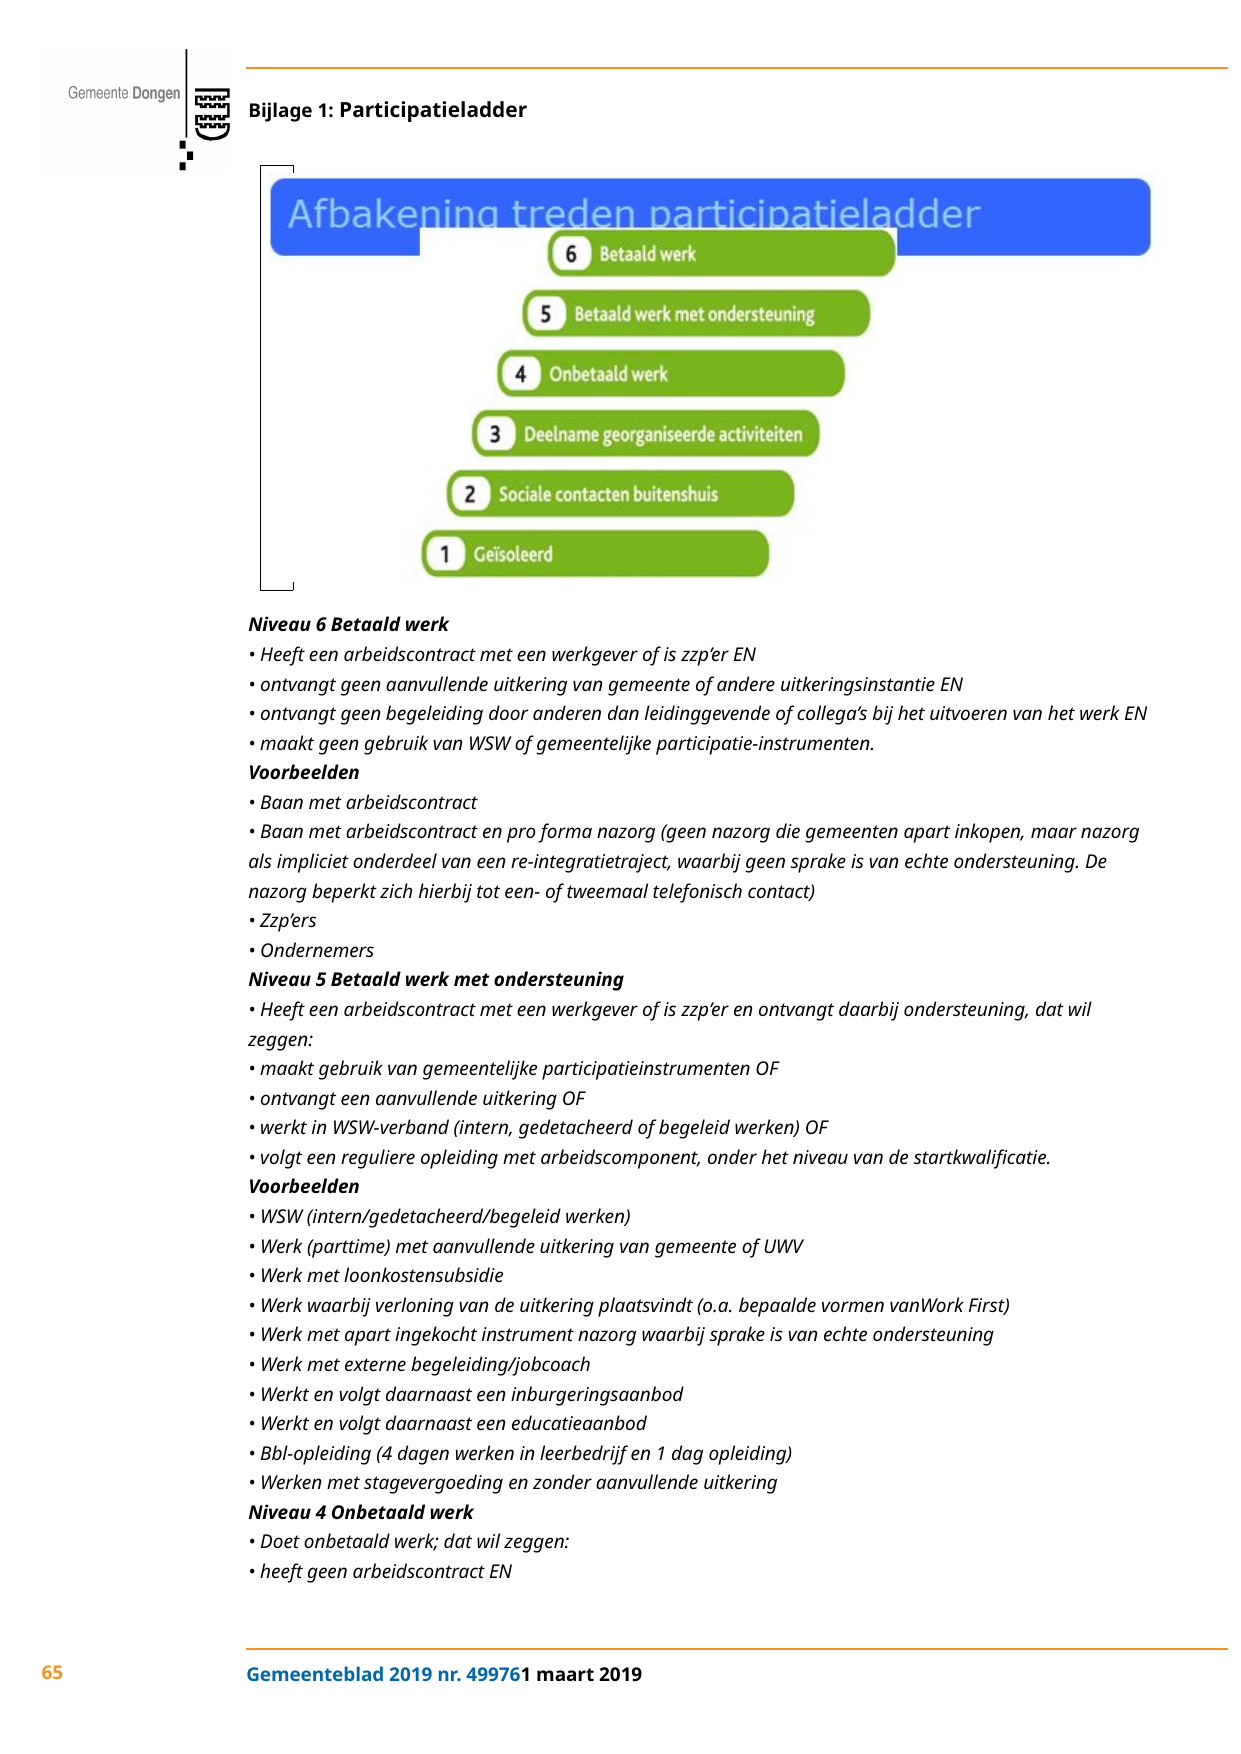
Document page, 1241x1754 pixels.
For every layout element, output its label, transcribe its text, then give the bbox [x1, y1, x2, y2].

text • Baan met arbeidscontract [248, 789, 1152, 815]
text • Werken met stagevergoeding en zonder aanvullende uitkering [248, 1469, 1152, 1495]
text • Werk met loonkostensubsidie [248, 1262, 1152, 1288]
text • ontvangt geen begeleiding door anderen dan leidinggevende of collega’s bij het uitvoeren van het werk EN [248, 700, 1152, 726]
text Bijlage 1: Participatieladder [248, 95, 1152, 123]
text • Werk waarbij verloning van de uitkering plaatsvindt (o.a. bepaalde vormen vanWork First) [248, 1292, 1152, 1318]
text • WSW (intern/gedetacheerd/begeleid werken) [248, 1203, 1152, 1229]
text • Baan met arbeidscontract en pro forma nazorg (geen nazorg die gemeenten apart inkopen, maar nazorg als impliciet onderdeel van een re-integratietraject, waarbij geen sprake is van echte ondersteuning. De nazorg beperkt zich hierbij tot een- of tweemaal telefonisch contact) [248, 819, 1152, 903]
text Niveau 5 Betaald werk met ondersteuning [248, 967, 1152, 992]
text • heeft geen arbeidscontract EN [248, 1558, 1152, 1584]
picture [268, 173, 1155, 582]
text Voorbeelden [248, 1174, 1152, 1199]
text • maakt geen gebruik van WSW of gemeentelijke participatie-instrumenten. [248, 730, 1152, 756]
text Niveau 6 Betaald werk [248, 612, 1152, 637]
text Voorbeelden [248, 759, 1152, 785]
picture [41, 47, 231, 172]
text • Werk met apart ingekocht instrument nazorg waarbij sprake is van echte ondersteuning [248, 1322, 1152, 1347]
text • maakt gebruik van gemeentelijke participatieinstrumenten OF [248, 1055, 1152, 1081]
text • Heeft een arbeidscontract met een werkgever of is zzp’er EN [248, 641, 1152, 667]
text • Werkt en volgt daarnaast een educatieaanbod [248, 1410, 1152, 1436]
text Niveau 4 Onbetaald werk [248, 1499, 1152, 1525]
text • Werkt en volgt daarnaast een inburgeringsaanbod [248, 1381, 1152, 1406]
text • Doet onbetaald werk; dat wil zeggen: [248, 1529, 1152, 1554]
text • volgt een reguliere opleiding met arbeidscomponent, onder het niveau van de startkwalificatie. [248, 1144, 1152, 1170]
text • Werk (parttime) met aanvullende uitkering van gemeente of UWV [248, 1233, 1152, 1258]
text • Bbl-opleiding (4 dagen werken in leerbedrijf en 1 dag opleiding) [248, 1440, 1152, 1466]
text • Zzp’ers [248, 907, 1152, 933]
text • ontvangt een aanvullende uitkering OF [248, 1085, 1152, 1111]
text • werkt in WSW-verband (intern, gedetacheerd of begeleid werken) OF [248, 1114, 1152, 1140]
text • Ondernemers [248, 937, 1152, 963]
text • Werk met externe begeleiding/jobcoach [248, 1351, 1152, 1377]
text • ontvangt geen aanvullende uitkering van gemeente of andere uitkeringsinstantie EN [248, 671, 1152, 696]
text • Heeft een arbeidscontract met een werkgever of is zzp’er en ontvangt daarbij ondersteuning, dat wil zeggen: [248, 996, 1152, 1051]
